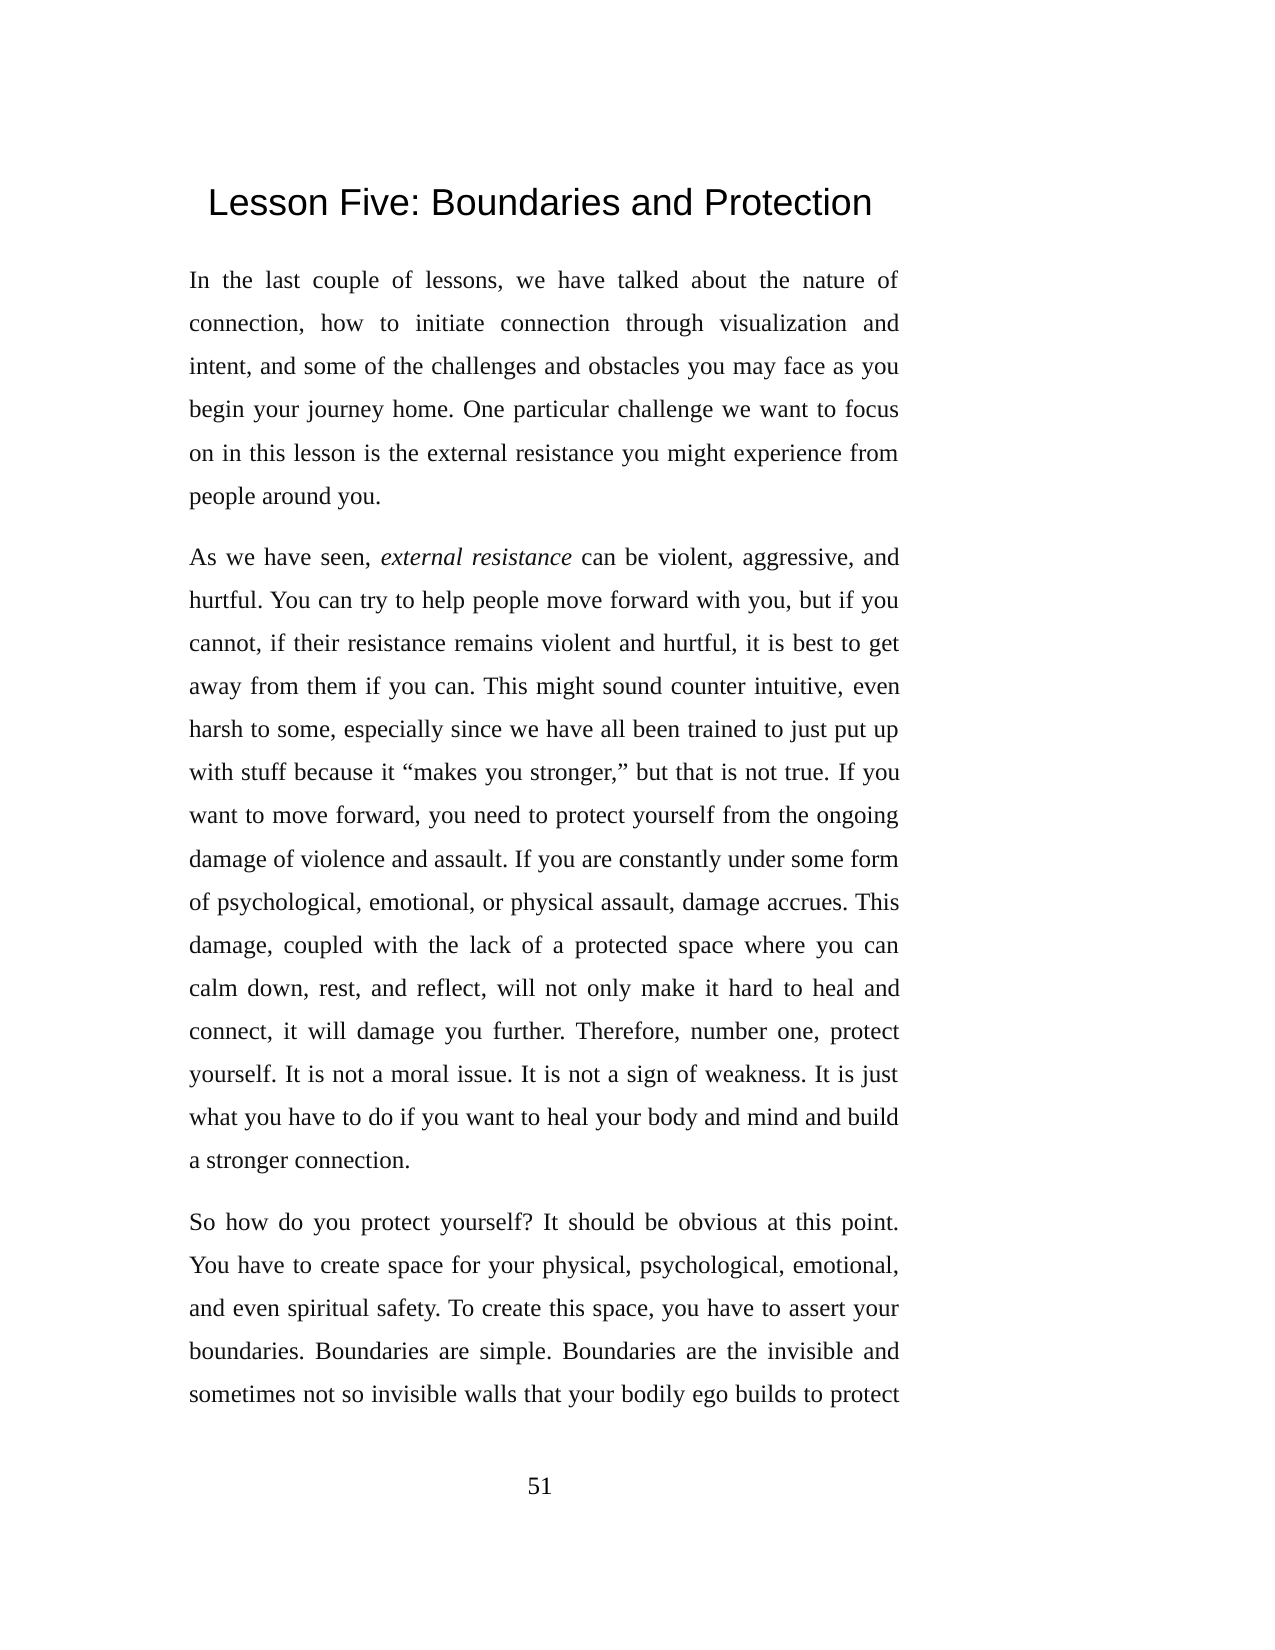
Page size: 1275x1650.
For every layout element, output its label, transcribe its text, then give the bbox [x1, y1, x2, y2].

text So how do you protect yourself? It should be obvious at this point. You have to create space for your physical, psychological, emotional, and even spiritual safety. To create this space, you have to assert your boundaries. Boundaries are simple. Boundaries are the invisible and sometimes not so invisible walls that your bodily ego builds to protect [189, 1207, 900, 1408]
subtitle Lesson Five: Boundaries and Protection [180, 180, 900, 223]
text As we have seen, external resistance can be violent, aggressive, and hurtful. You can try to help people move forward with you, but if you cannot, if their resistance remains violent and hurtful, it is best to get away from them if you can. This might sound counter intuitive, even harsh to some, especially since we have all been trained to just put up with stuff because it “makes you stronger,” but that is not true. If you want to move forward, you need to protect yourself from the ongoing damage of violence and assault. If you are constantly under some form of psychological, emotional, or physical assault, damage accrues. This damage, coupled with the lack of a protected space where you can calm down, rest, and reflect, will not only make it hard to heal and connect, it will damage you further. Therefore, number one, protect yourself. It is not a moral issue. It is not a sign of weakness. It is just what you have to do if you want to heal your body and mind and build a stronger connection. [189, 542, 900, 1174]
text In the last couple of lessons, we have talked about the nature of connection, how to initiate connection through visualization and intent, and some of the challenges and obstacles you may face as you begin your journey home. One particular challenge we want to focus on in this lesson is the external resistance you might experience from people around you. [189, 265, 900, 509]
